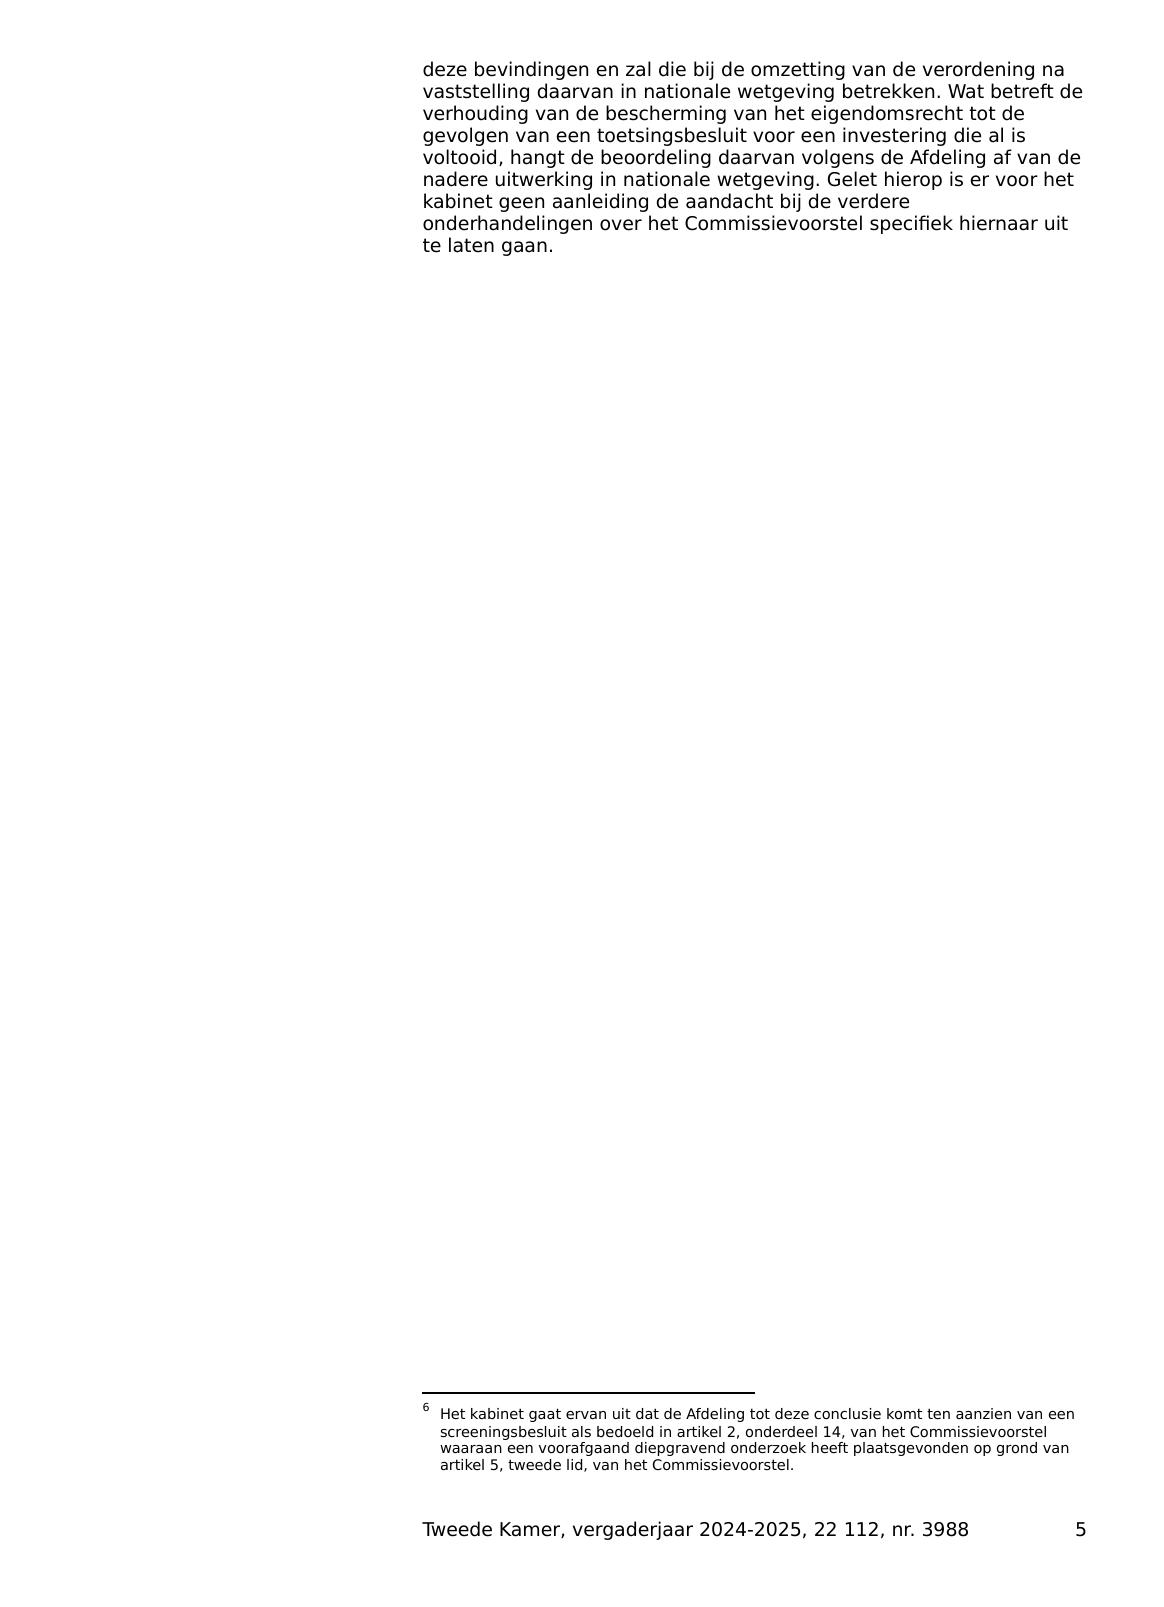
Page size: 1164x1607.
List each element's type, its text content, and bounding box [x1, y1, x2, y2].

text deze bevindingen en zal die bij de omzetting van de verordening na vaststelling daarvan in nationale wetgeving betrekken. Wat betreft de verhouding van de bescherming van het eigendomsrecht tot de gevolgen van een toetsingsbesluit voor een investering die al is voltooid, hangt de beoordeling daarvan volgens de Afdeling af van de nadere uitwerking in nationale wetgeving. Gelet hierop is er voor het kabinet geen aanleiding de aandacht bij de verdere onderhandelingen over het Commissievoorstel specifiek hiernaar uit te laten gaan. [422, 59, 1087, 257]
text Het kabinet gaat ervan uit dat de Afdeling tot deze conclusie komt ten aanzien van een screeningsbesluit als bedoeld in artikel 2, onderdeel 14, van het Commissievoorstel waaraan een voorafgaand diepgravend onderzoek heeft plaatsgevonden op grond van artikel 5, tweede lid, van het Commissievoorstel. [422, 1402, 1087, 1474]
